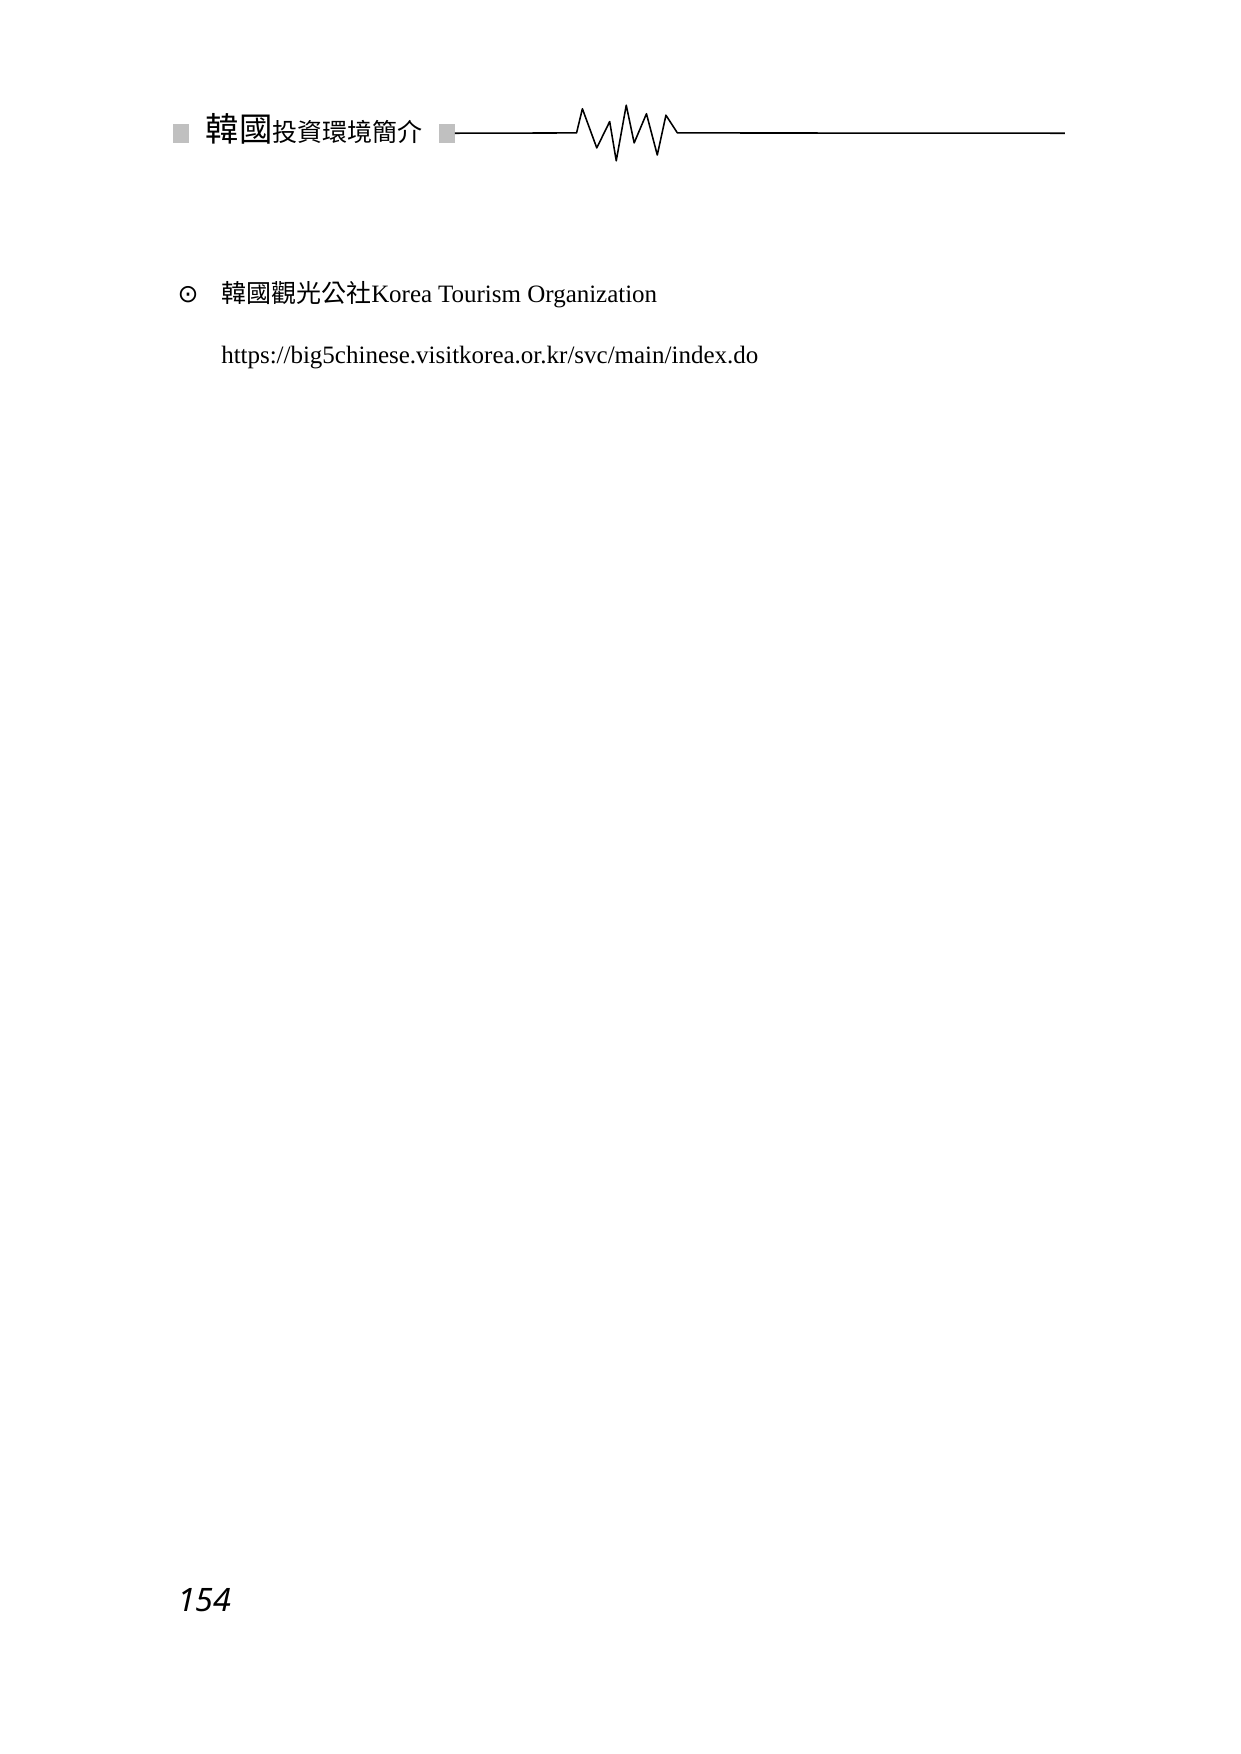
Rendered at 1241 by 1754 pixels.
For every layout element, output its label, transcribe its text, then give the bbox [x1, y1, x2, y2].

text ⊙ 韓國觀光公社Korea Tourism Organization [177, 250, 1063, 313]
text https://big5chinese.visitkorea.or.kr/svc/main/index.do [177, 313, 1063, 375]
